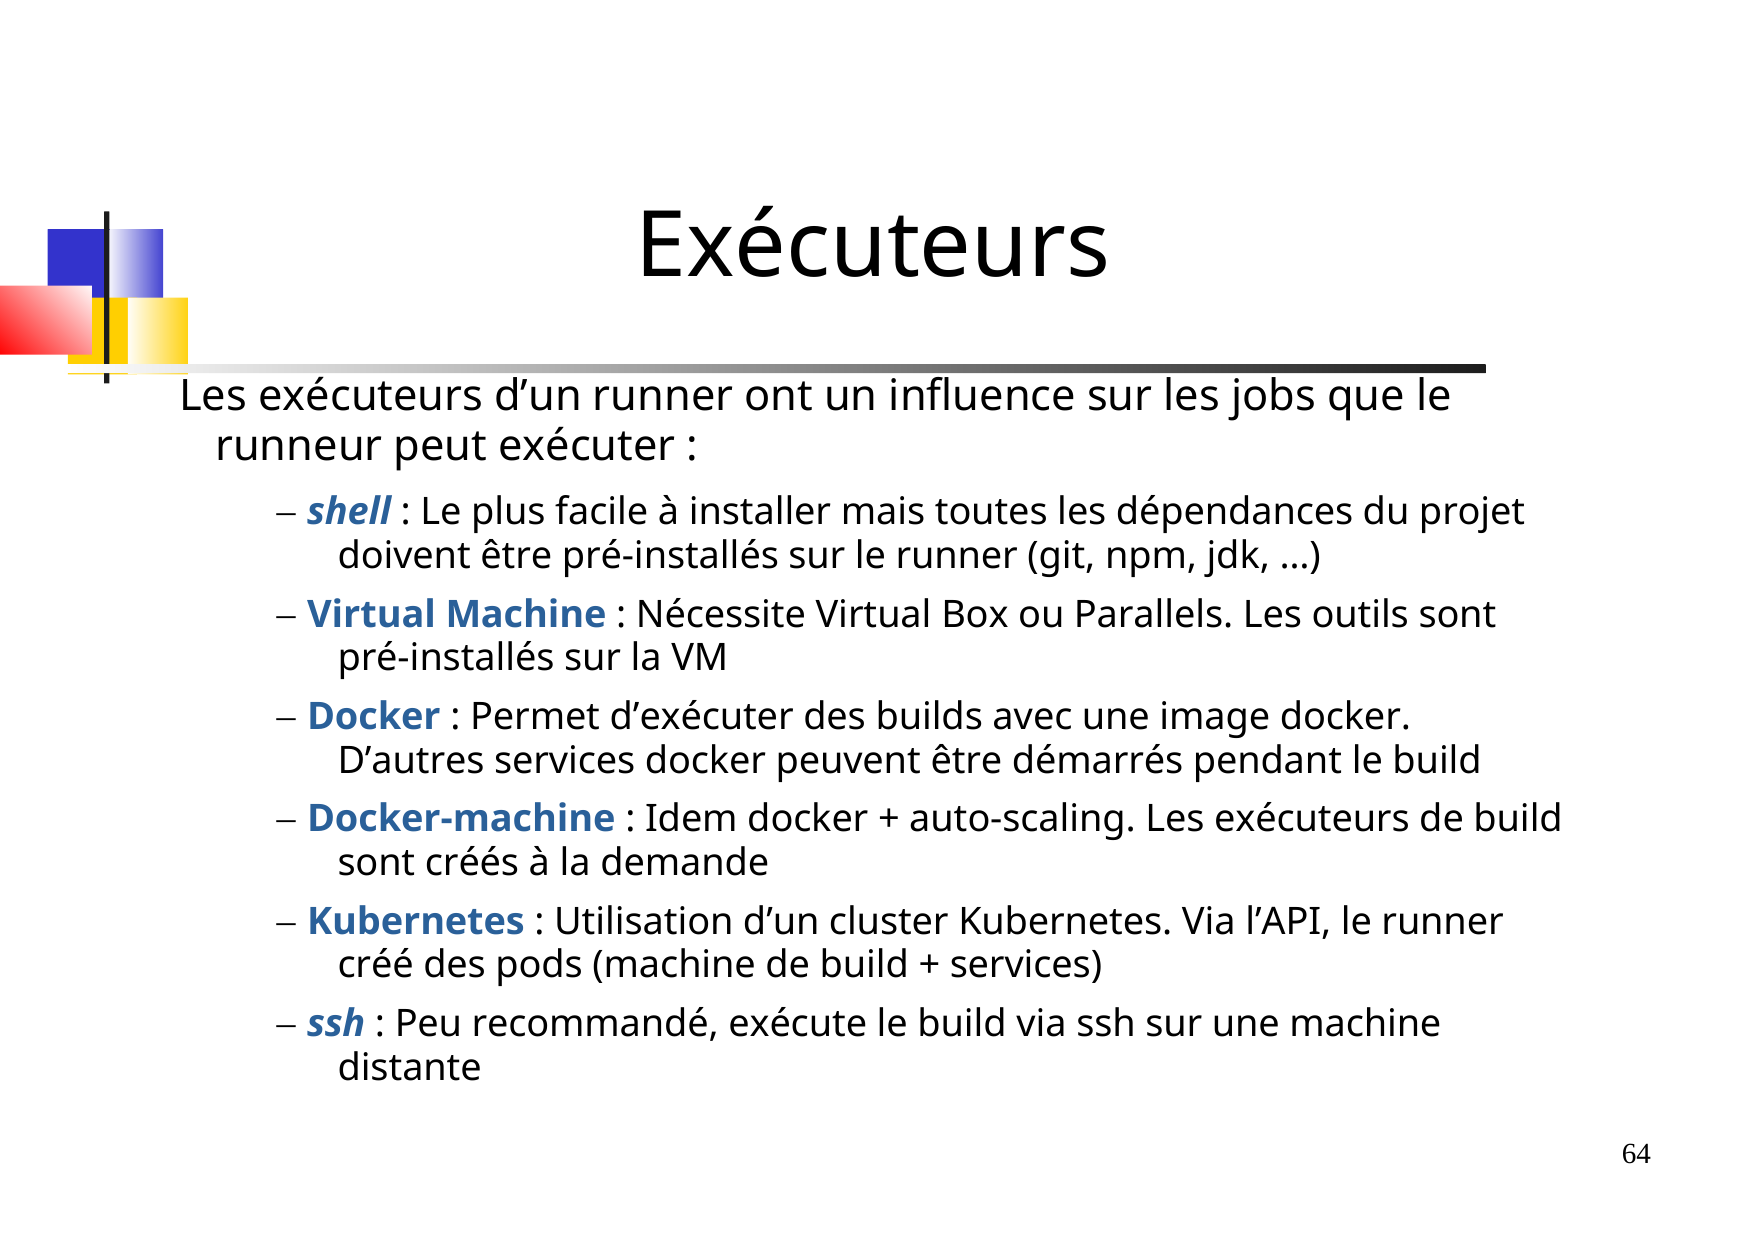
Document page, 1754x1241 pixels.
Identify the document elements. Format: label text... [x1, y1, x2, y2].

title Exécuteurs [179, 139, 1567, 351]
list Les exécuteurs d’un runner ont un influence sur les jobs que le runneur peut exécuter : shell : Le plus facile à installer mais toutes les dépendances du projet doivent être pré-installés sur le runner (git, npm, jdk, …) Virtual Machine : Nécessite Virtual Box ou Parallels. Les outils sont pré-installés sur la VM Docker : Permet d’exécuter des builds avec une image docker. D’autres services docker peuvent être démarrés pendant le build Docker-machine : Idem docker + auto-scaling. Les exécuteurs de build sont créés à la demande Kubernetes : Utilisation d’un cluster Kubernetes. Via l’API, le runner créé des pods (machine de build + services) ssh : Peu recommandé, exécute le build via ssh sur une machine distante [179, 371, 1567, 1091]
